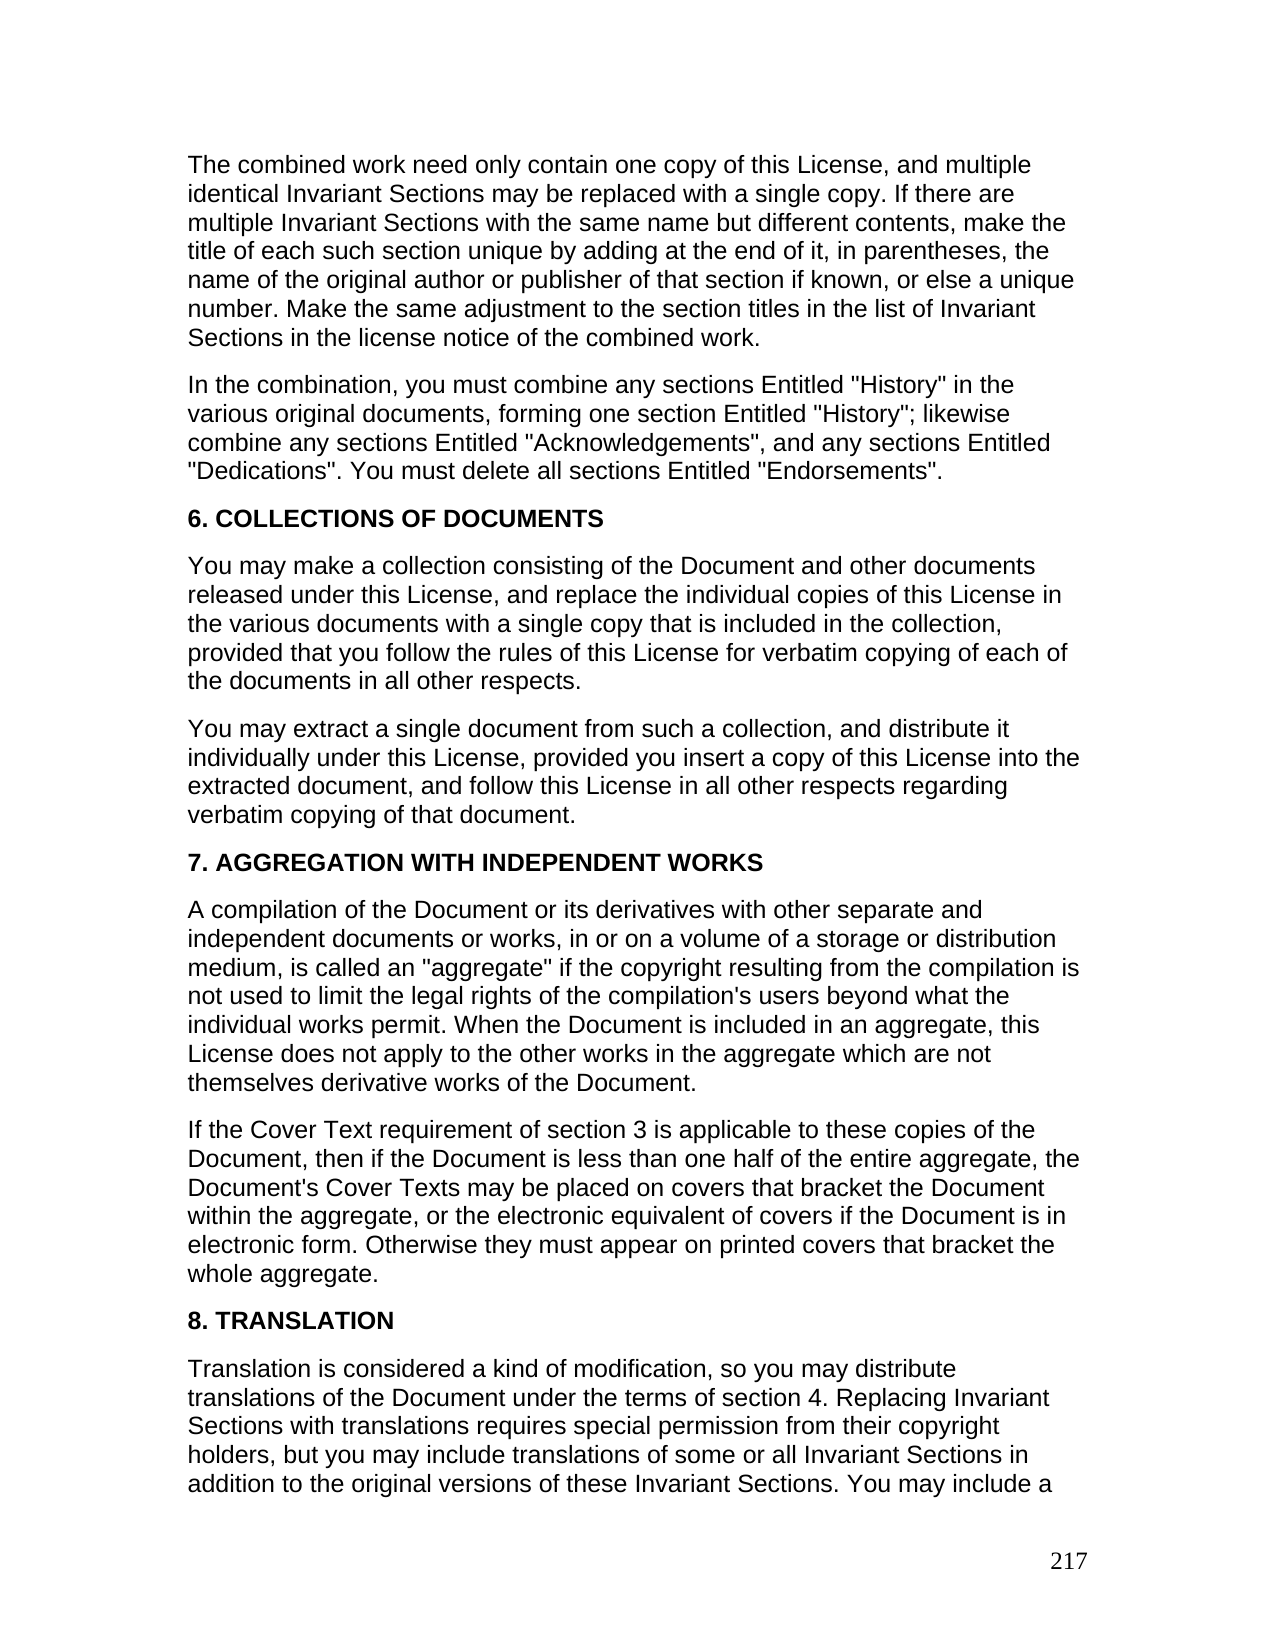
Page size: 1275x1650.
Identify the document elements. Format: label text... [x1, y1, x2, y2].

text The combined work need only contain one copy of this License, and multiple identical Invariant Sections may be replaced with a single copy. If there are multiple Invariant Sections with the same name but different contents, make the title of each such section unique by adding at the end of it, in parentheses, the name of the original author or publisher of that section if known, or else a unique number. Make the same adjustment to the section titles in the list of Invariant Sections in the license notice of the combined work. [187, 150, 1087, 351]
text You may make a collection consisting of the Document and other documents released under this License, and replace the individual copies of this License in the various documents with a single copy that is included in the collection, provided that you follow the rules of this License for verbatim copying of each of the documents in all other respects. [187, 551, 1087, 695]
text In the combination, you must combine any sections Entitled "History" in the various original documents, forming one section Entitled "History"; likewise combine any sections Entitled "Acknowledgements", and any sections Entitled "Dedications". You must delete all sections Entitled "Endorsements". [187, 370, 1087, 485]
text You may extract a single document from such a collection, and distribute it individually under this License, provided you insert a copy of this License into the extracted document, and follow this License in all other respects regarding verbatim copying of that document. [187, 714, 1087, 829]
text A compilation of the Document or its derivatives with other separate and independent documents or works, in or on a volume of a storage or distribution medium, is called an "aggregate" if the copyright resulting from the compilation is not used to limit the legal rights of the compilation's users beyond what the individual works permit. When the Document is included in an aggregate, this License does not apply to the other works in the aggregate which are not themselves derivative works of the Document. [187, 895, 1087, 1096]
text 6. COLLECTIONS OF DOCUMENTS [187, 504, 1087, 532]
text 7. AGGREGATION WITH INDEPENDENT WORKS [187, 847, 1087, 876]
text 8. TRANSLATION [187, 1306, 1087, 1335]
text Translation is considered a kind of modification, so you may distribute translations of the Document under the terms of section 4. Replacing Invariant Sections with translations requires special permission from their copyright holders, but you may include translations of some or all Invariant Sections in addition to the original versions of these Invariant Sections. You may include a [187, 1354, 1087, 1497]
text If the Cover Text requirement of section 3 is applicable to these copies of the Document, then if the Document is less than one half of the entire aggregate, the Document's Cover Texts may be placed on covers that bracket the Document within the aggregate, or the electronic equivalent of covers if the Document is in electronic form. Otherwise they must appear on printed covers that bracket the whole aggregate. [187, 1115, 1087, 1287]
